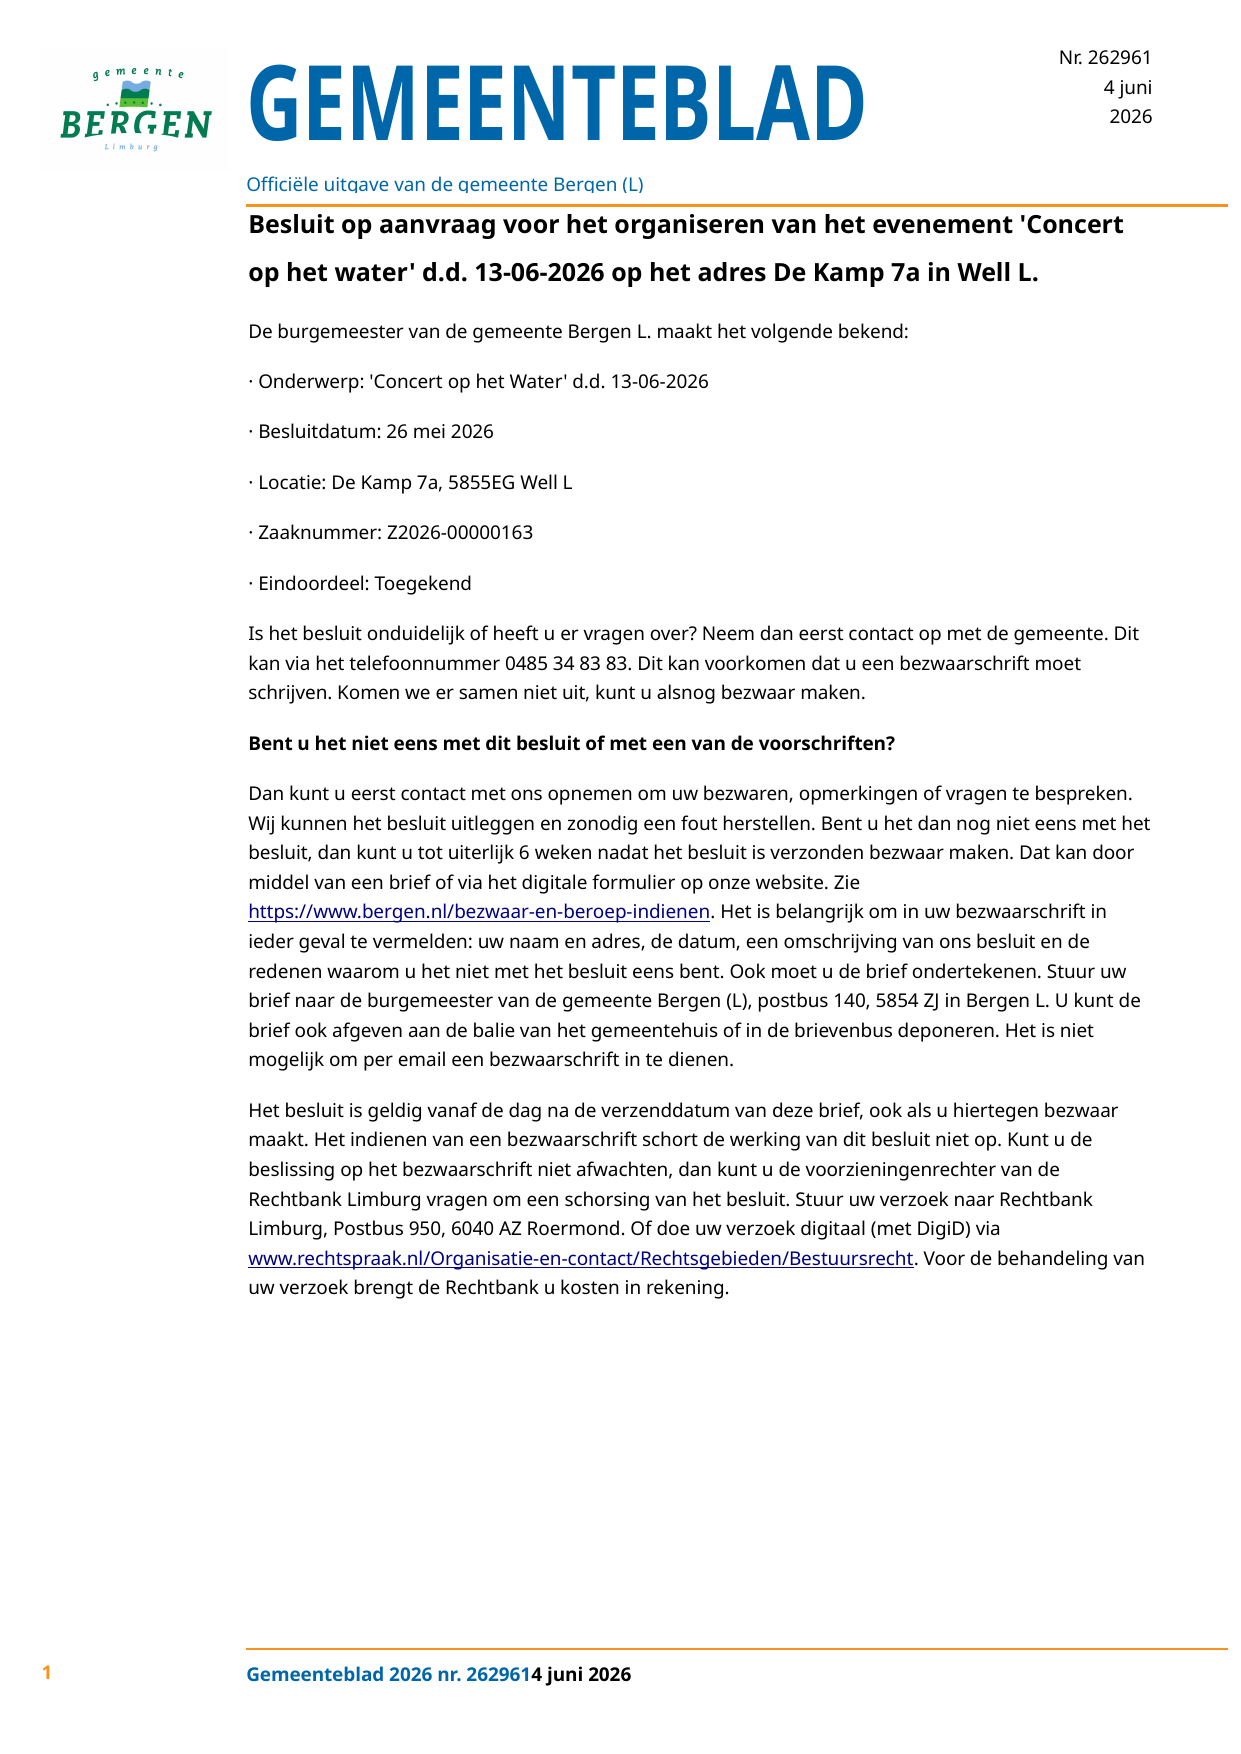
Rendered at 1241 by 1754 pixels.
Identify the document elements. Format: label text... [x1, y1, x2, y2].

text Bent u het niet eens met dit besluit of met een van de voorschriften? [248, 730, 1152, 756]
text De burgemeester van de gemeente Bergen L. maakt het volgende bekend: [248, 318, 1152, 344]
text Is het besluit onduidelijk of heeft u er vragen over? Neem dan eerst contact op met de gemeente. Dit kan via het telefoonnummer 0485 34 83 83. Dit kan voorkomen dat u een bezwaarschrift moet schrijven. Komen we er samen niet uit, kunt u alsnog bezwaar maken. [248, 620, 1152, 705]
text Dan kunt u eerst contact met ons opnemen om uw bezwaren, opmerkingen of vragen te bespreken. Wij kunnen het besluit uitleggen en zonodig een fout herstellen. Bent u het dan nog niet eens met het besluit, dan kunt u tot uiterlijk 6 weken nadat het besluit is verzonden bezwaar maken. Dat kan door middel van een brief of via het digitale formulier op onze website. Zie https://www.bergen.nl/bezwaar-en-beroep-indienen. Het is belangrijk om in uw bezwaarschrift in ieder geval te vermelden: uw naam en adres, de datum, een omschrijving van ons besluit en de redenen waarom u het niet met het besluit eens bent. Ook moet u de brief ondertekenen. Stuur uw brief naar de burgemeester van de gemeente Bergen (L), postbus 140, 5854 ZJ in Bergen L. U kunt de brief ook afgeven aan de balie van het gemeentehuis of in de brievenbus deponeren. Het is niet mogelijk om per email een bezwaarschrift in te dienen. [248, 780, 1152, 1072]
text · Onderwerp: 'Concert op het Water' d.d. 13-06-2026 [248, 368, 1152, 394]
text · Locatie: De Kamp 7a, 5855EG Well L [248, 469, 1152, 495]
text Besluit op aanvraag voor het organiseren van het evenement 'Concert op het water' d.d. 13-06-2026 op het adres De Kamp 7a in Well L. [248, 207, 1152, 288]
text · Eindoordeel: Toegekend [248, 570, 1152, 596]
text · Zaaknummer: Z2026-00000163 [248, 519, 1152, 545]
picture [41, 47, 231, 172]
text · Besluitdatum: 26 mei 2026 [248, 419, 1152, 444]
text Het besluit is geldig vanaf de dag na de verzenddatum van deze brief, ook als u hiertegen bezwaar maakt. Het indienen van een bezwaarschrift schort de werking van dit besluit niet op. Kunt u de beslissing op het bezwaarschrift niet afwachten, dan kunt u de voorzieningenrechter van de Rechtbank Limburg vragen om een schorsing van het besluit. Stuur uw verzoek naar Rechtbank Limburg, Postbus 950, 6040 AZ Roermond. Of doe uw verzoek digitaal (met DigiD) via www.rechtspraak.nl/Organisatie-en-contact/Rechtsgebieden/Bestuursrecht. Voor de behandeling van uw verzoek brengt de Rechtbank u kosten in rekening. [248, 1097, 1152, 1300]
